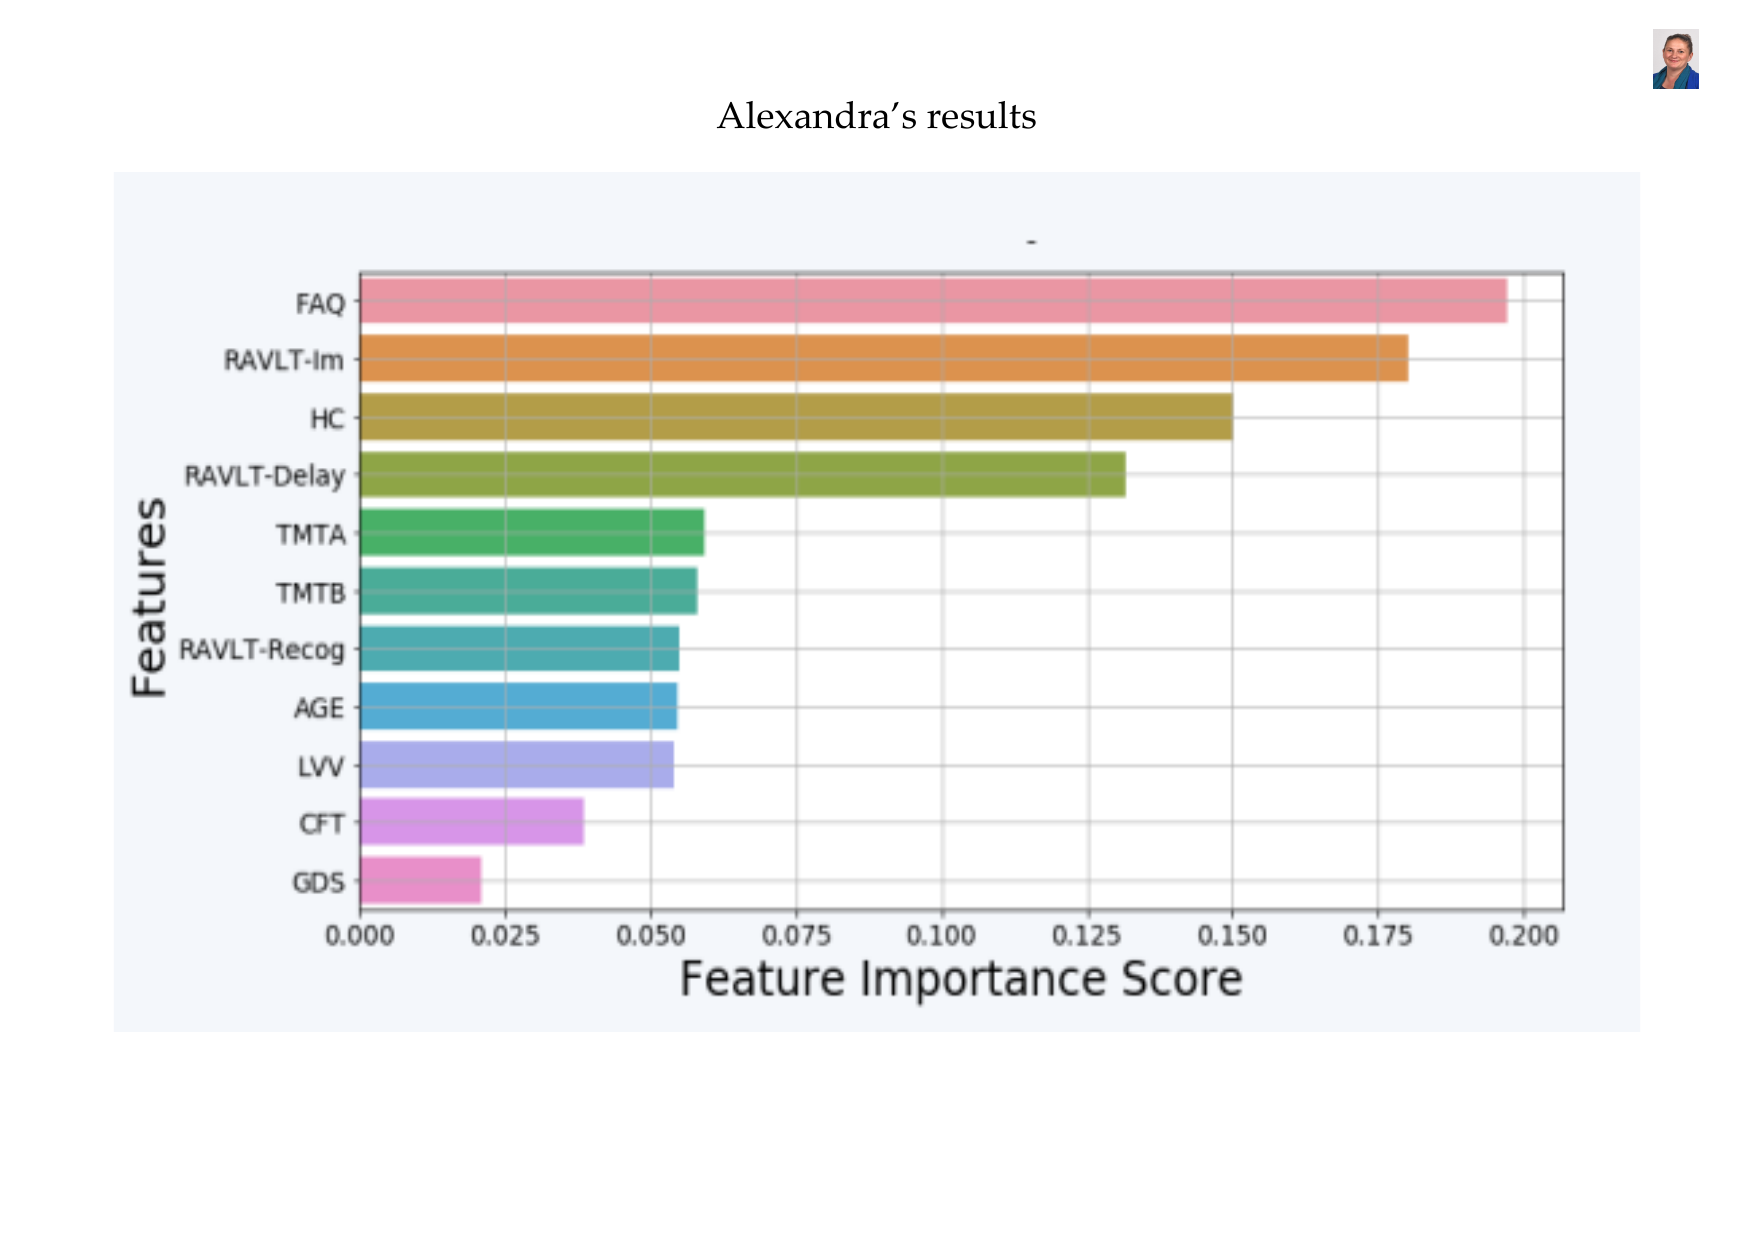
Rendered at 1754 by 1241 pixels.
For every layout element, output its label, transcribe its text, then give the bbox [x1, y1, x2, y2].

picture [1653, 29, 1699, 89]
text_box Alexandra’s results [701, 93, 1053, 147]
picture [113, 172, 1641, 1032]
